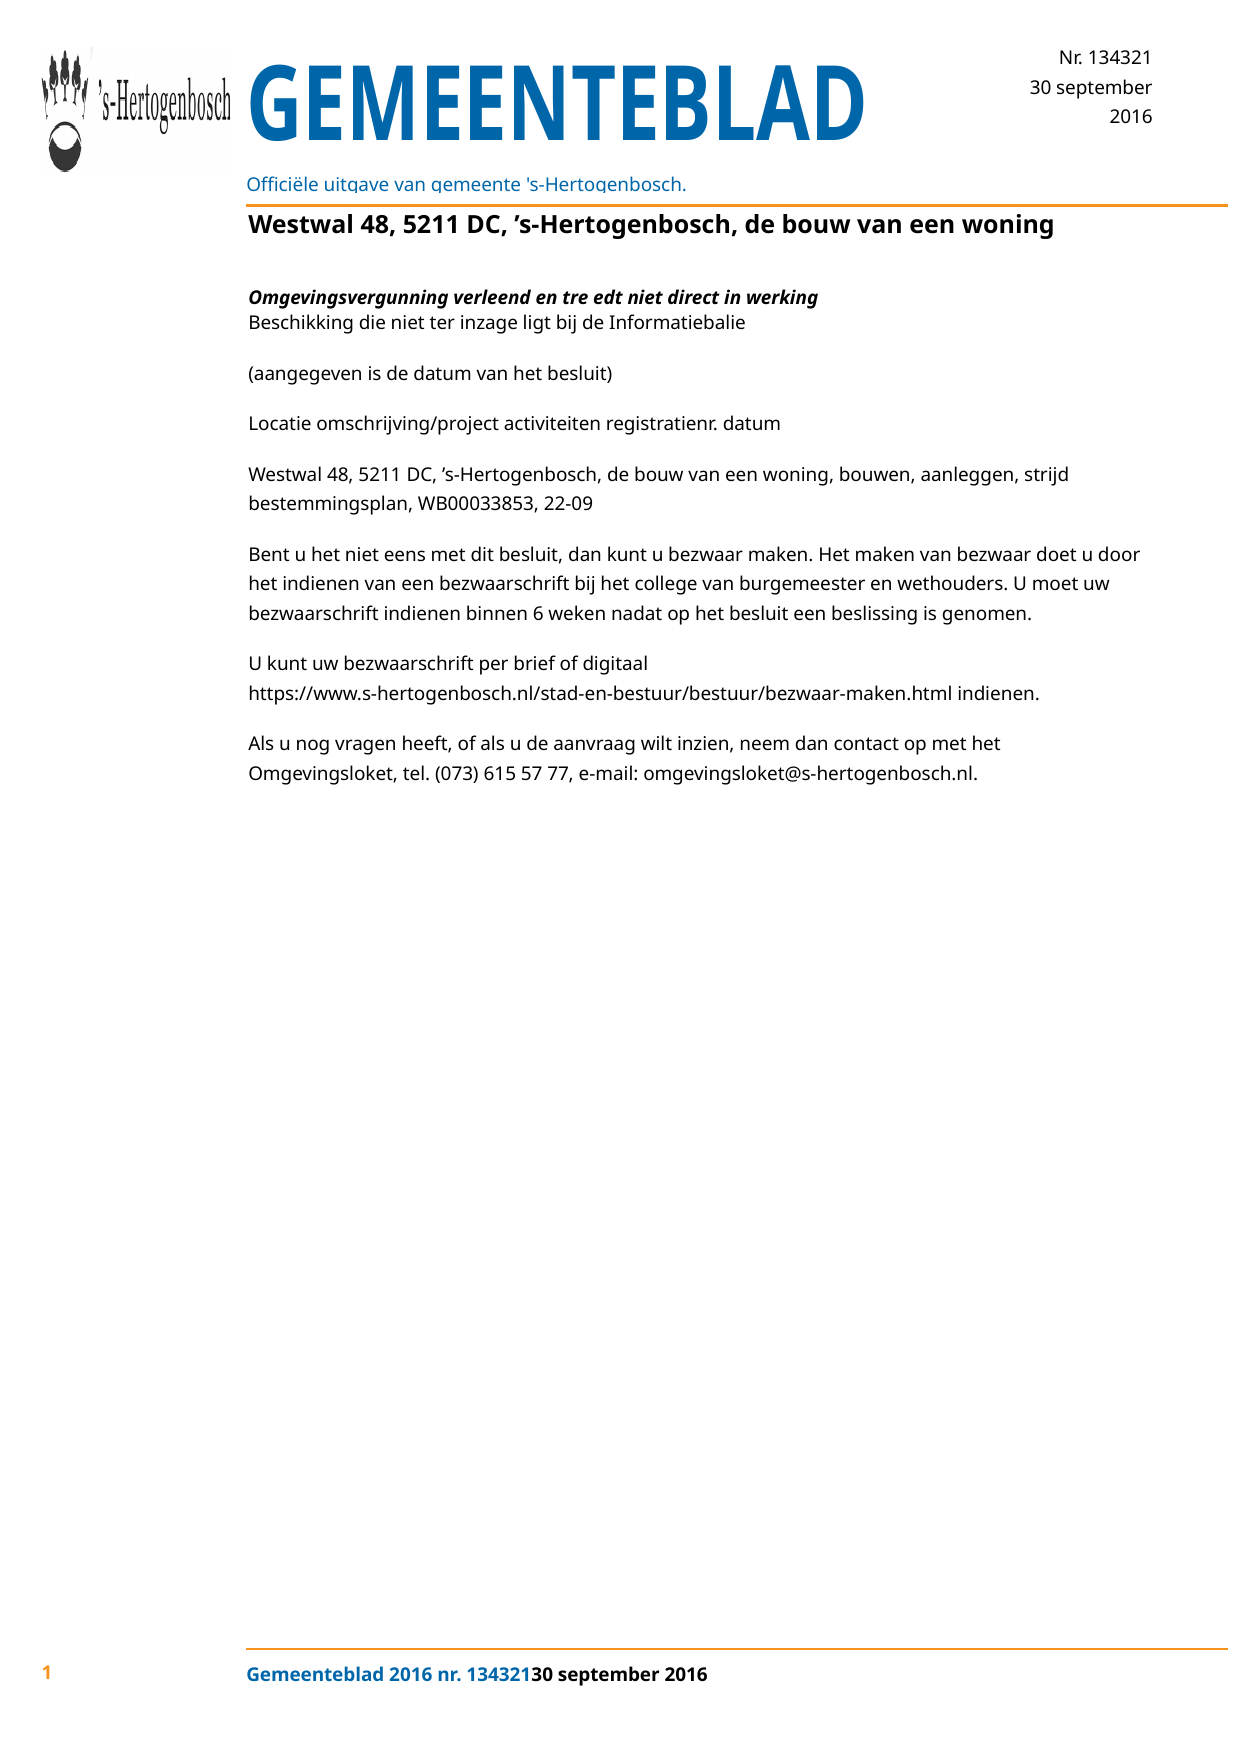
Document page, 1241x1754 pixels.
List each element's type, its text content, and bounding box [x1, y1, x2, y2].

text Westwal 48, 5211 DC, ’s-Hertogenbosch, de bouw van een woning [248, 207, 1152, 241]
text U kunt uw bezwaarschrift per brief of digitaal https://www.s-hertogenbosch.nl/stad-en-bestuur/bestuur/bezwaar-maken.html indienen. [248, 650, 1152, 706]
text Beschikking die niet ter inzage ligt bij de Informatiebalie [248, 309, 1152, 335]
text Locatie omschrijving/project activiteiten registratienr. datum [248, 410, 1152, 436]
text Westwal 48, 5211 DC, ’s-Hertogenbosch, de bouw van een woning, bouwen, aanleggen, strijd bestemmingsplan, WB00033853, 22-09 [248, 461, 1152, 516]
text Bent u het niet eens met dit besluit, dan kunt u bezwaar maken. Het maken van bezwaar doet u door het indienen van een bezwaarschrift bij het college van burgemeester en wethouders. U moet uw bezwaarschrift indienen binnen 6 weken nadat op het besluit een beslissing is genomen. [248, 541, 1152, 626]
text (aangegeven is de datum van het besluit) [248, 360, 1152, 386]
text Als u nog vragen heeft, of als u de aanvraag wilt inzien, neem dan contact op met het Omgevingsloket, tel. (073) 615 57 77, e-mail: omgevingsloket@s-hertogenbosch.nl. [248, 730, 1152, 786]
picture [41, 47, 231, 172]
text Omgevingsvergunning verleend en tre edt niet direct in werking [248, 284, 1152, 309]
